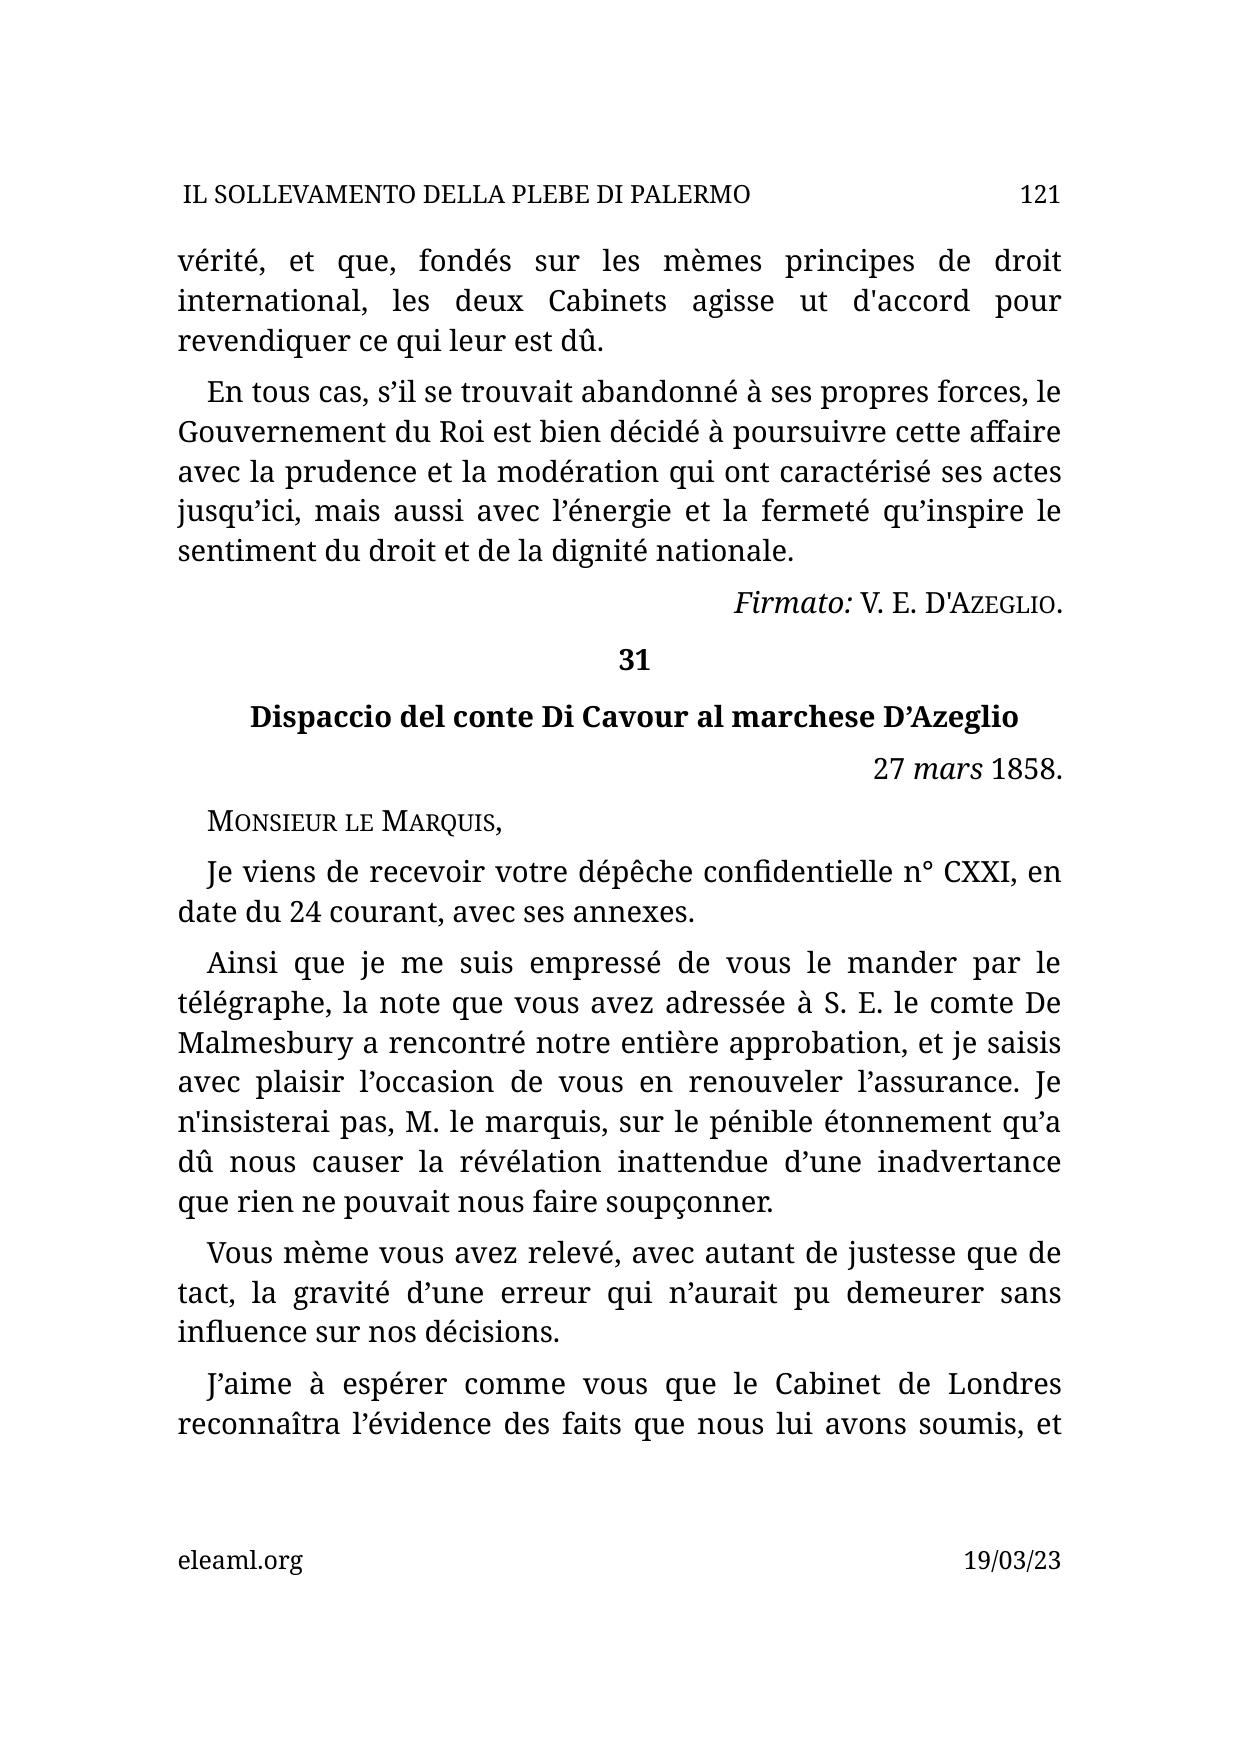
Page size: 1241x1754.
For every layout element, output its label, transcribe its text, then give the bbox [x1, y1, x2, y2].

text Monsieur le Marquis, [177, 800, 1063, 839]
text J’aime à espérer comme vous que le Cabinet de Londres reconnaîtra l’évidence des faits que nous lui avons soumis, et [177, 1363, 1063, 1443]
subtitle 31 [177, 639, 1063, 679]
text En tous cas, s’il se trouvait abandonné à ses propres forces, le Gouvernement du Roi est bien décidé à poursuivre cette affaire avec la prudence et la modération qui ont caractérisé ses actes jusqu’ici, mais aussi avec l’énergie et la fermeté qu’inspire le sentiment du droit et de la dignité nationale. [177, 372, 1063, 570]
text Ainsi que je me suis empressé de vous le mander par le télégraphe, la note que vous avez adressée à S. E. le comte De Malmesbury a rencontré notre entière approbation, et je saisis avec plaisir l’occasion de vous en renouveler l’assurance. Je n'insisterai pas, M. le marquis, sur le pénible étonnement qu’a dû nous causer la révélation inattendue d’une inadvertance que rien ne pouvait nous faire soupçonner. [177, 943, 1063, 1221]
text Firmato: V. E. D'Azeglio. [177, 582, 1063, 622]
text 27 mars 1858. [177, 748, 1063, 788]
text Vous mème vous avez relevé, avec autant de justesse que de tact, la gravité d’une erreur qui n’aurait pu demeurer sans influence sur nos décisions. [177, 1232, 1063, 1351]
text vérité, et que, fondés sur les mèmes principes de droit international, les deux Cabinets agisse ut d'accord pour revendiquer ce qui leur est dû. [177, 241, 1063, 360]
subtitle Dispaccio del conte Di Cavour al marchese D’Azeglio [177, 697, 1063, 736]
text Je viens de recevoir votre dépêche confidentielle n° CXXI, en date du 24 courant, avec ses annexes. [177, 851, 1063, 931]
